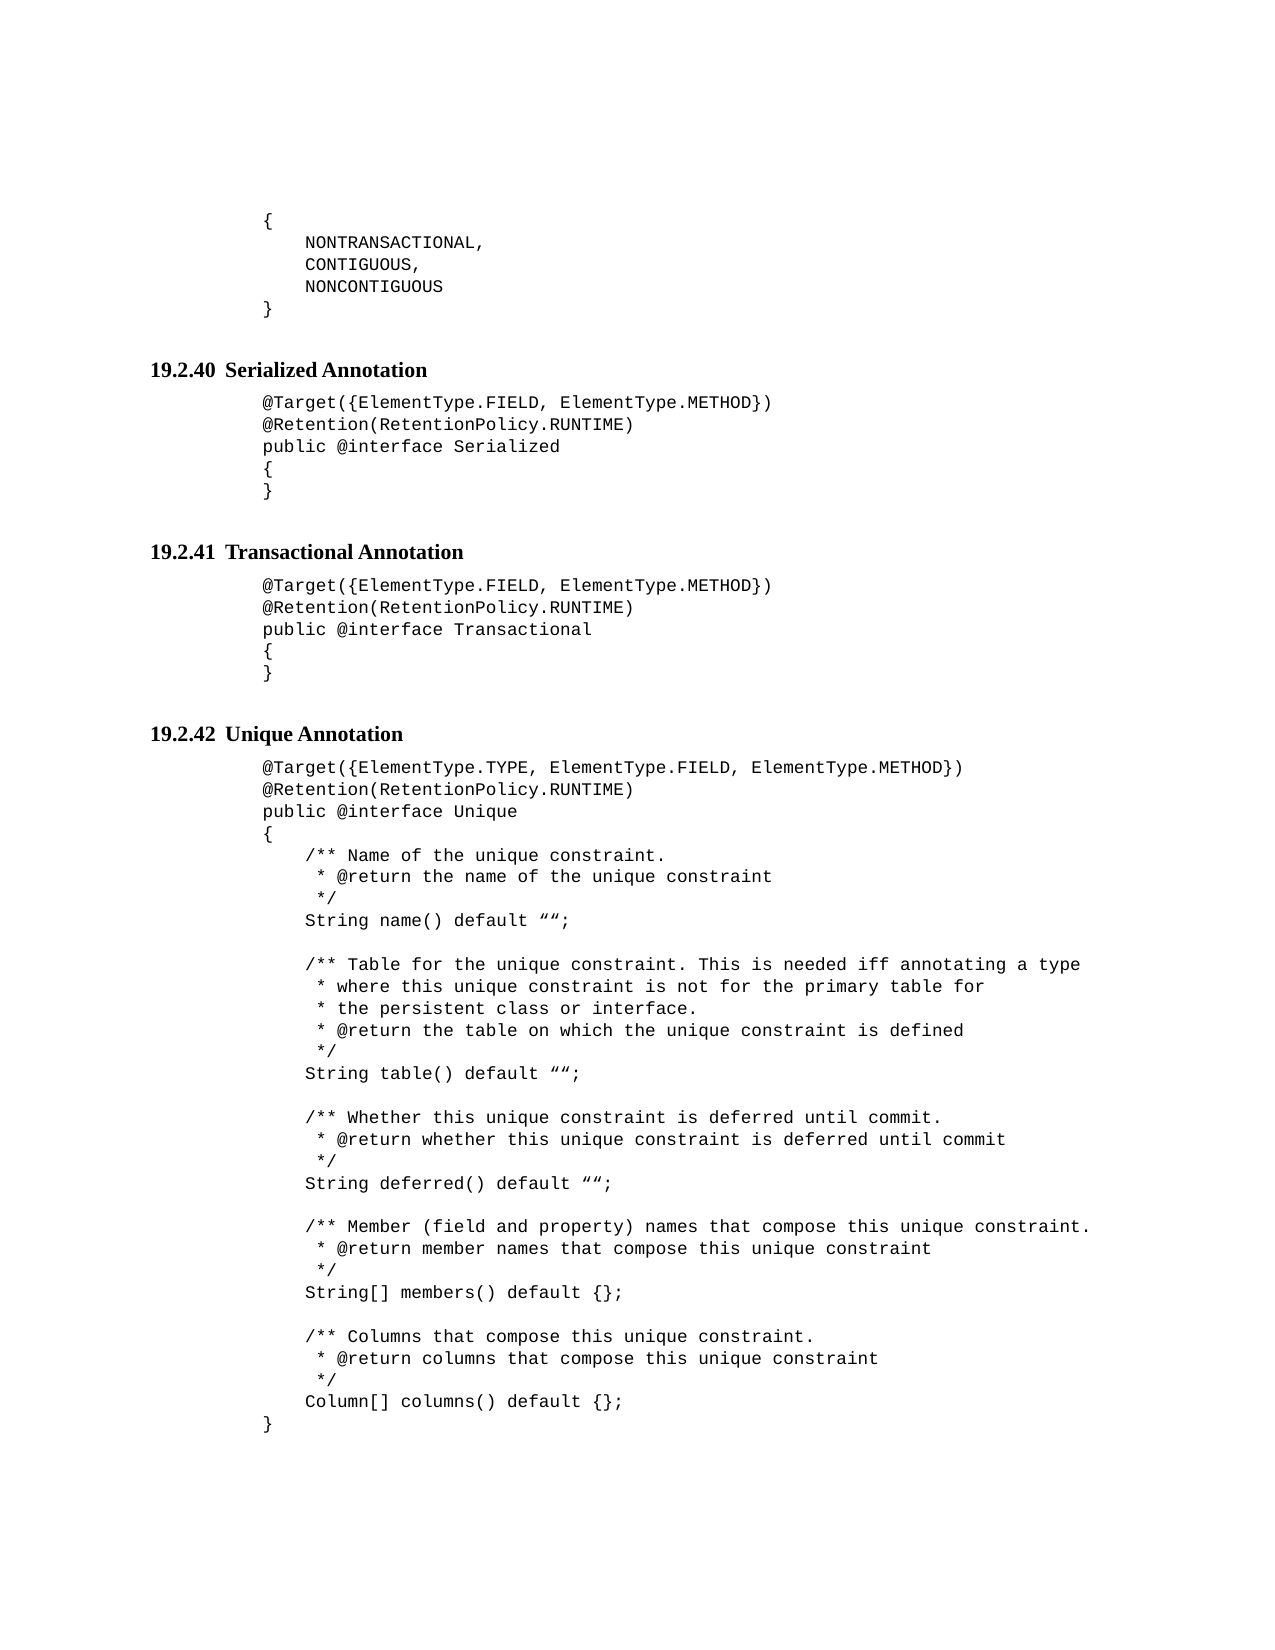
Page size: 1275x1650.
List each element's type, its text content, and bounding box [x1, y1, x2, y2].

text { [262, 640, 1125, 662]
text * @return columns that compose this unique constraint [262, 1347, 1125, 1369]
text { [262, 458, 1125, 480]
text @Target({ElementType.TYPE, ElementType.FIELD, ElementType.METHOD}) [262, 757, 1125, 779]
text /** Table for the unique constraint. This is needed iff annotating a type [262, 954, 1125, 976]
text } [262, 297, 1125, 319]
text * @return the name of the unique constraint [262, 866, 1125, 888]
text * where this unique constraint is not for the primary table for [262, 976, 1125, 997]
text @Retention(RetentionPolicy.RUNTIME) [262, 414, 1125, 436]
text String name() default ““; [262, 910, 1125, 932]
text @Retention(RetentionPolicy.RUNTIME) [262, 779, 1125, 801]
text NONTRANSACTIONAL, [262, 232, 1125, 254]
text * @return whether this unique constraint is deferred until commit [262, 1129, 1125, 1151]
text } [262, 1413, 1125, 1435]
text String table() default ““; [262, 1063, 1125, 1085]
text /** Whether this unique constraint is deferred until commit. [262, 1107, 1125, 1129]
text * @return the table on which the unique constraint is defined [262, 1019, 1125, 1041]
text /** Member (field and property) names that compose this unique constraint. [262, 1216, 1125, 1238]
text public @interface Serialized [262, 436, 1125, 458]
text @Retention(RetentionPolicy.RUNTIME) [262, 596, 1125, 618]
text */ [262, 1369, 1125, 1391]
text /** Name of the unique constraint. [262, 844, 1125, 866]
text @Target({ElementType.FIELD, ElementType.METHOD}) [262, 574, 1125, 596]
text NONCONTIGUOUS [262, 276, 1125, 297]
subtitle Transactional Annotation [150, 538, 1125, 564]
text { [262, 210, 1125, 232]
text public @interface Transactional [262, 618, 1125, 640]
text CONTIGUOUS, [262, 254, 1125, 276]
text String deferred() default ““; [262, 1172, 1125, 1194]
text */ [262, 888, 1125, 910]
text { [262, 822, 1125, 844]
text } [262, 662, 1125, 684]
text * @return member names that compose this unique constraint [262, 1238, 1125, 1260]
text String[] members() default {}; [262, 1282, 1125, 1304]
subtitle Serialized Annotation [150, 356, 1125, 382]
text public @interface Unique [262, 801, 1125, 822]
text * the persistent class or interface. [262, 997, 1125, 1019]
text */ [262, 1041, 1125, 1063]
text @Target({ElementType.FIELD, ElementType.METHOD}) [262, 392, 1125, 414]
text */ [262, 1260, 1125, 1282]
text /** Columns that compose this unique constraint. [262, 1326, 1125, 1347]
text Column[] columns() default {}; [262, 1391, 1125, 1413]
subtitle Unique Annotation [150, 720, 1125, 746]
text */ [262, 1151, 1125, 1172]
text } [262, 480, 1125, 502]
